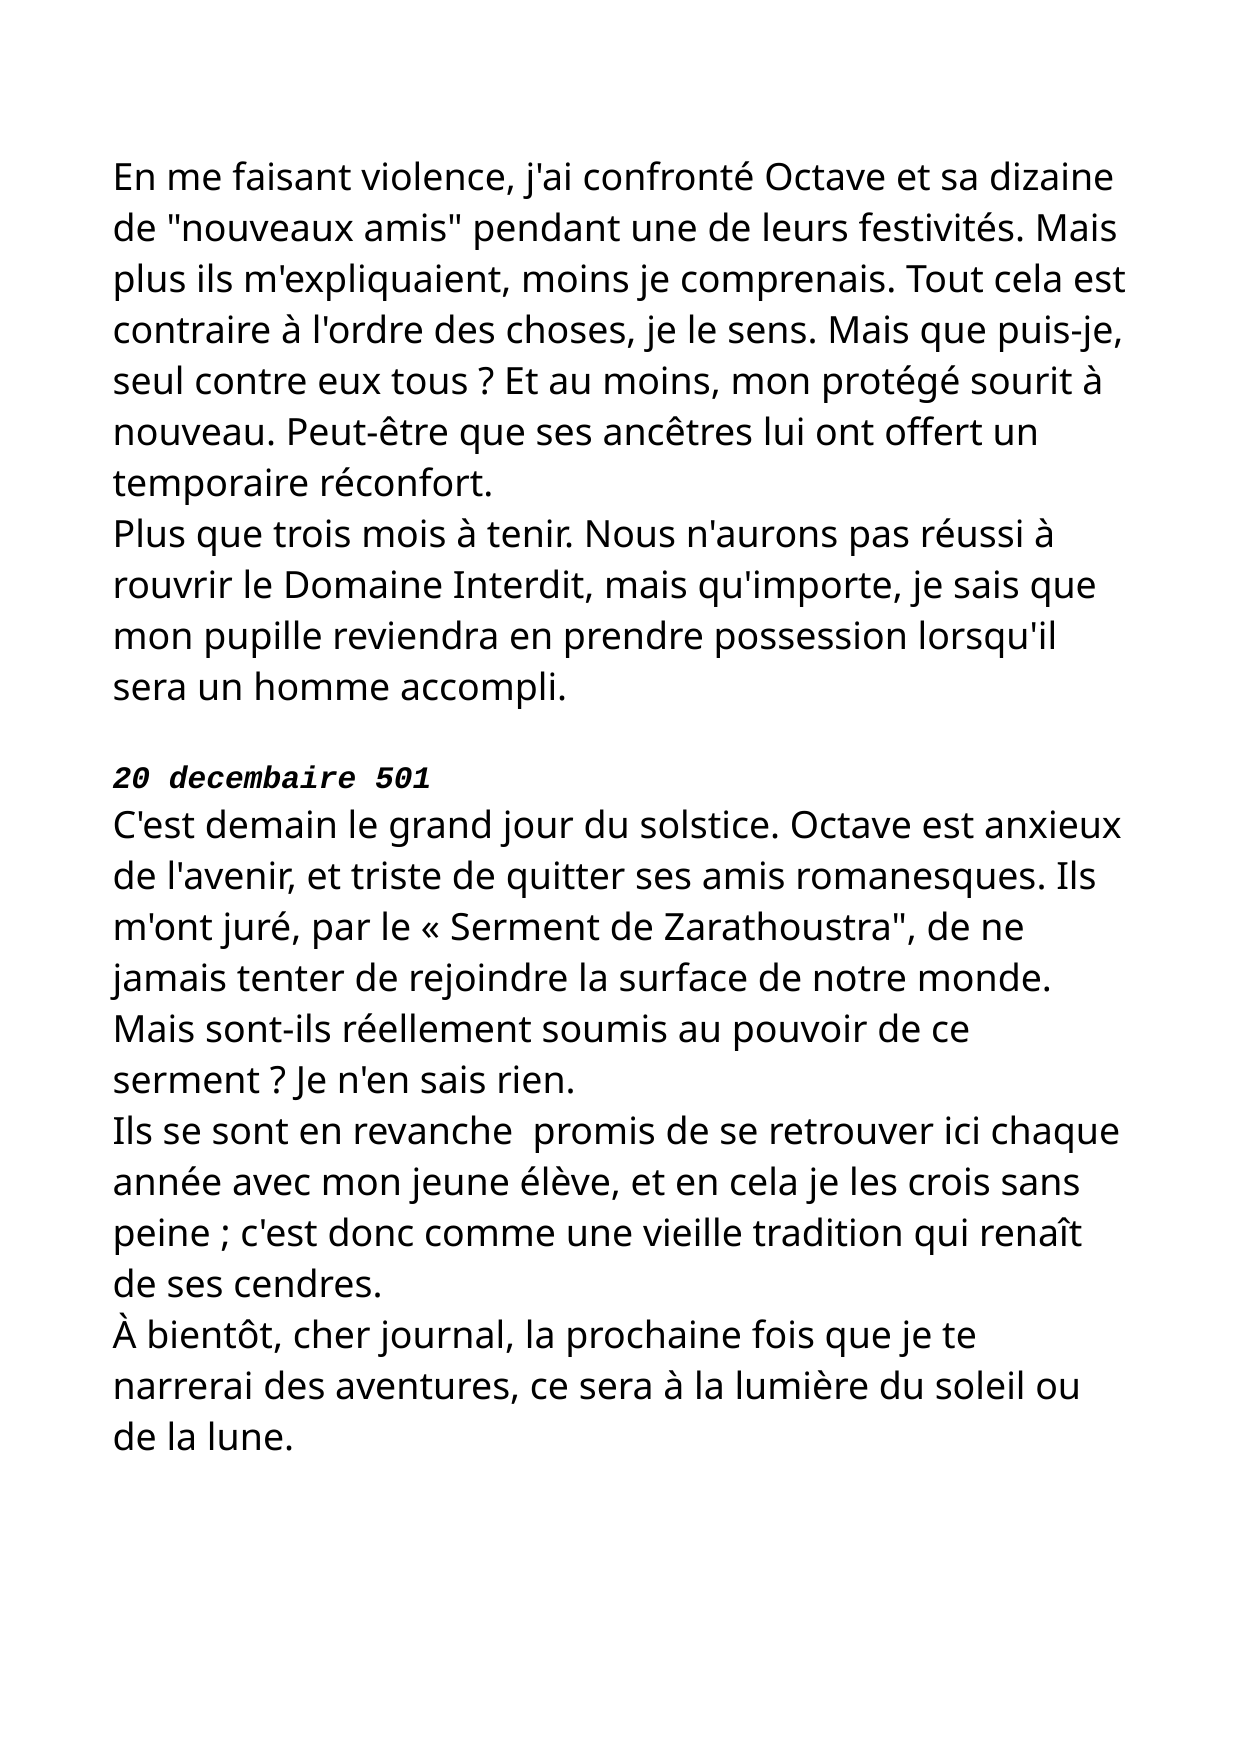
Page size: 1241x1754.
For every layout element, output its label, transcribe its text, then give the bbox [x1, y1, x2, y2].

text 20 decembaire 501 [112, 762, 1128, 798]
text C'est demain le grand jour du solstice. Octave est anxieux de l'avenir, et triste de quitter ses amis romanesques. Ils m'ont juré, par le « Serment de Zarathoustra", de ne jamais tenter de rejoindre la surface de notre monde. Mais sont-ils réellement soumis au pouvoir de ce serment ? Je n'en sais rien. [112, 798, 1128, 1104]
text En me faisant violence, j'ai confronté Octave et sa dizaine de "nouveaux amis" pendant une de leurs festivités. Mais plus ils m'expliquaient, moins je comprenais. Tout cela est contraire à l'ordre des choses, je le sens. Mais que puis-je, seul contre eux tous ? Et au moins, mon protégé sourit à nouveau. Peut-être que ses ancêtres lui ont offert un temporaire réconfort. [112, 150, 1128, 507]
text Ils se sont en revanche promis de se retrouver ici chaque année avec mon jeune élève, et en cela je les crois sans peine ; c'est donc comme une vieille tradition qui renaît de ses cendres. [112, 1104, 1128, 1308]
text À bientôt, cher journal, la prochaine fois que je te narrerai des aventures, ce sera à la lumière du soleil ou de la lune. [112, 1308, 1128, 1461]
text Plus que trois mois à tenir. Nous n'aurons pas réussi à rouvrir le Domaine Interdit, mais qu'importe, je sais que mon pupille reviendra en prendre possession lorsqu'il sera un homme accompli. [112, 507, 1128, 711]
